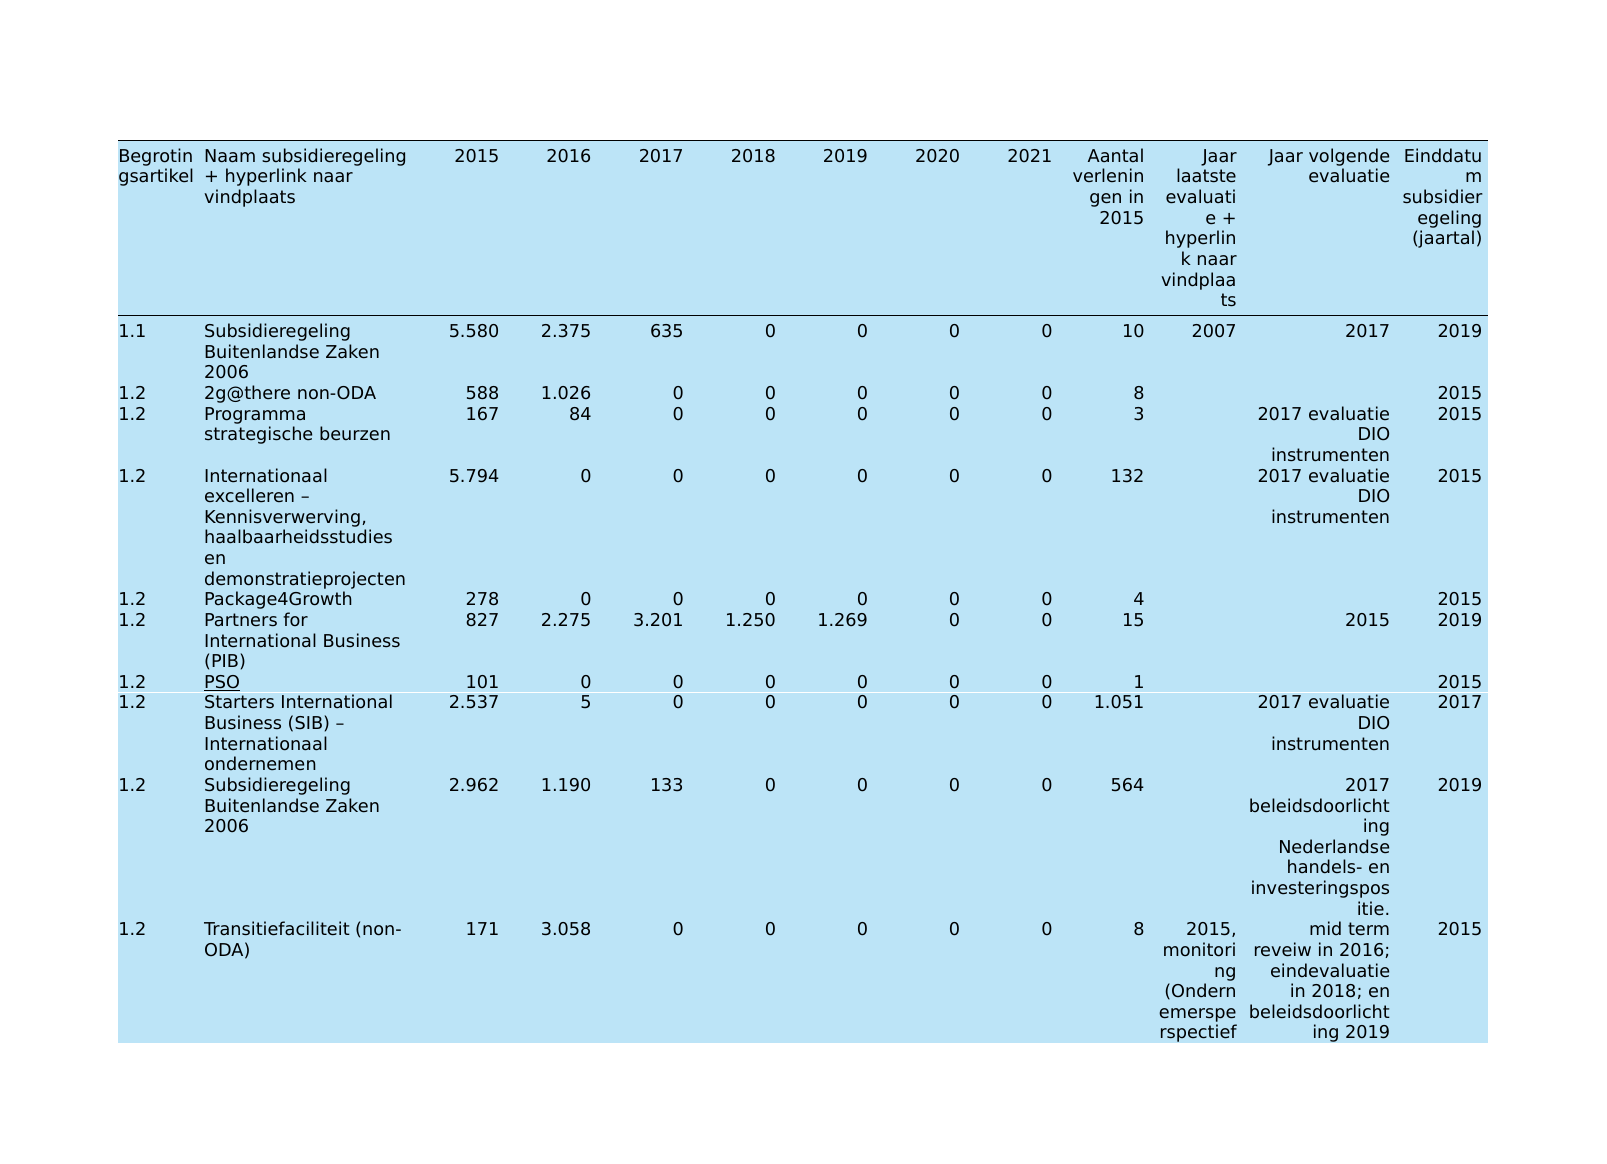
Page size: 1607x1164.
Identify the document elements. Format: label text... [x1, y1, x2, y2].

table_cell 0 [874, 383, 966, 404]
table_cell 2.537 [413, 693, 505, 775]
table_cell [1150, 775, 1242, 919]
table_cell 0 [689, 919, 782, 1043]
table_cell [1242, 589, 1396, 610]
table_cell 0 [874, 316, 966, 383]
table_cell 564 [1058, 775, 1150, 919]
table_cell 1.2 [118, 919, 198, 1043]
table_cell 0 [597, 404, 689, 466]
table_cell 1.026 [505, 383, 597, 404]
table_cell 0 [966, 316, 1058, 383]
table_cell 2019 [1396, 316, 1488, 383]
table_cell 0 [505, 672, 597, 692]
table_cell 0 [782, 466, 874, 589]
table_cell mid term reveiw in 2016; eindevaluatie in 2018; en beleidsdoorlichting 2019 [1242, 919, 1396, 1043]
table_cell 588 [413, 383, 505, 404]
table_cell 2007 [1150, 316, 1242, 383]
table_cell 5.580 [413, 316, 505, 383]
table_cell 0 [689, 693, 782, 775]
table_cell 3.058 [505, 919, 597, 1043]
table_cell 1.2 [118, 610, 198, 672]
table_cell 1.2 [118, 589, 198, 610]
table_cell 2.962 [413, 775, 505, 919]
table_cell 0 [782, 672, 874, 692]
table_cell 171 [413, 919, 505, 1043]
table_cell 0 [966, 919, 1058, 1043]
table_cell [1150, 693, 1242, 775]
table_header Einddatum subsidieregeling (jaartal) [1396, 141, 1488, 315]
table_cell 0 [597, 383, 689, 404]
table_cell 15 [1058, 610, 1150, 672]
table_cell 2015 [1396, 383, 1488, 404]
table_cell 0 [874, 404, 966, 466]
table_cell 1.051 [1058, 693, 1150, 775]
table_cell 0 [966, 672, 1058, 692]
table_cell 2017 [1242, 316, 1396, 383]
table_header 2021 [966, 141, 1058, 315]
table_cell 2017 evaluatie DIO instrumenten [1242, 466, 1396, 589]
table_cell 2019 [1396, 610, 1488, 672]
table_header Jaar laatste evaluatie + hyperlink naar vindplaats [1150, 141, 1242, 315]
table_cell [1150, 589, 1242, 610]
table_cell 2017 [1396, 693, 1488, 775]
table_cell 2g@there non-ODA [198, 383, 413, 404]
table_cell 132 [1058, 466, 1150, 589]
table_cell 1.2 [118, 404, 198, 466]
table_cell 2.275 [505, 610, 597, 672]
table_header 2018 [689, 141, 782, 315]
table_cell 0 [782, 383, 874, 404]
table_cell 0 [782, 693, 874, 775]
table_cell 2017 beleidsdoorlichting Nederlandse handels- en investeringspositie. [1242, 775, 1396, 919]
table_cell 1.2 [118, 383, 198, 404]
table_cell 1.250 [689, 610, 782, 672]
table_cell 0 [874, 610, 966, 672]
table_cell 10 [1058, 316, 1150, 383]
table_header 2019 [782, 141, 874, 315]
table_cell 0 [782, 919, 874, 1043]
table_cell 101 [413, 672, 505, 692]
table_cell PSO [198, 672, 413, 692]
table_cell 0 [505, 589, 597, 610]
table_cell 0 [689, 466, 782, 589]
table_cell 4 [1058, 589, 1150, 610]
table_cell 0 [874, 693, 966, 775]
table_cell Programma strategische beurzen [198, 404, 413, 466]
table_cell [1242, 672, 1396, 692]
table_cell 0 [597, 672, 689, 692]
table_cell 133 [597, 775, 689, 919]
table_header 2016 [505, 141, 597, 315]
table_cell 0 [966, 466, 1058, 589]
table_cell 1.2 [118, 775, 198, 919]
table_cell 1.190 [505, 775, 597, 919]
table_header Aantal verleningen in 2015 [1058, 141, 1150, 315]
table_cell 0 [966, 693, 1058, 775]
table_header Jaar volgende evaluatie [1242, 141, 1396, 315]
table_cell 8 [1058, 919, 1150, 1043]
table_cell 827 [413, 610, 505, 672]
table_header Begrotingsartikel [118, 141, 198, 315]
table_cell Internationaal excelleren – Kennisverwerving, haalbaarheidsstudies en demonstratieprojecten [198, 466, 413, 589]
table_cell 0 [966, 383, 1058, 404]
table_cell [1150, 466, 1242, 589]
table_cell Partners for International Business (PIB) [198, 610, 413, 672]
table_cell Transitiefaciliteit (non-ODA) [198, 919, 413, 1043]
table_cell 0 [689, 589, 782, 610]
table_cell 0 [782, 775, 874, 919]
table_cell 2.375 [505, 316, 597, 383]
table_cell 0 [689, 672, 782, 692]
table_cell 8 [1058, 383, 1150, 404]
table_cell Subsidieregeling Buitenlandse Zaken 2006 [198, 775, 413, 919]
table_cell 2015 [1396, 466, 1488, 589]
table_cell 0 [689, 316, 782, 383]
table_cell 0 [874, 775, 966, 919]
table_cell 2015, monitoring (Ondernemersperspectief [1150, 919, 1242, 1043]
table_cell 1.2 [118, 466, 198, 589]
table_cell 1.2 [118, 693, 198, 775]
table_cell [1150, 672, 1242, 692]
table_cell 0 [966, 589, 1058, 610]
table_header Naam subsidieregeling + hyperlink naar vindplaats [198, 141, 413, 315]
table_cell 0 [505, 466, 597, 589]
table_cell 5 [505, 693, 597, 775]
table_cell [1150, 610, 1242, 672]
table_cell 0 [597, 919, 689, 1043]
table_cell 2015 [1242, 610, 1396, 672]
table_cell [1242, 383, 1396, 404]
table_cell 5.794 [413, 466, 505, 589]
table_cell Subsidieregeling Buitenlandse Zaken 2006 [198, 316, 413, 383]
table_cell 0 [782, 589, 874, 610]
table_cell 278 [413, 589, 505, 610]
table_cell Package4Growth [198, 589, 413, 610]
table_header 2017 [597, 141, 689, 315]
table_header 2020 [874, 141, 966, 315]
table_cell 3 [1058, 404, 1150, 466]
table_cell 167 [413, 404, 505, 466]
table_cell 84 [505, 404, 597, 466]
table_cell 1 [1058, 672, 1150, 692]
table_cell 0 [597, 466, 689, 589]
table_cell [1150, 404, 1242, 466]
table_cell 0 [597, 589, 689, 610]
table_cell 2015 [1396, 672, 1488, 692]
table_cell 0 [597, 693, 689, 775]
table_cell 0 [874, 589, 966, 610]
table_cell 1.1 [118, 316, 198, 383]
table_cell 0 [782, 316, 874, 383]
table_cell 1.269 [782, 610, 874, 672]
table_cell 2017 evaluatie DIO instrumenten [1242, 404, 1396, 466]
table_cell 0 [689, 404, 782, 466]
table_cell 0 [782, 404, 874, 466]
table_cell [1150, 383, 1242, 404]
table_cell 2019 [1396, 775, 1488, 919]
table_cell 0 [689, 383, 782, 404]
table_cell 635 [597, 316, 689, 383]
table_cell Starters International Business (SIB) – Internationaal ondernemen [198, 693, 413, 775]
table_header 2015 [413, 141, 505, 315]
table_cell 2015 [1396, 919, 1488, 1043]
table_cell 3.201 [597, 610, 689, 672]
table_cell 0 [966, 610, 1058, 672]
table_cell 0 [874, 919, 966, 1043]
table_cell 0 [966, 404, 1058, 466]
table_cell 2017 evaluatie DIO instrumenten [1242, 693, 1396, 775]
table_cell 2015 [1396, 404, 1488, 466]
table_cell 2015 [1396, 589, 1488, 610]
table_cell 1.2 [118, 672, 198, 692]
table_cell 0 [966, 775, 1058, 919]
table_cell 0 [874, 466, 966, 589]
table_cell 0 [874, 672, 966, 692]
table_cell 0 [689, 775, 782, 919]
